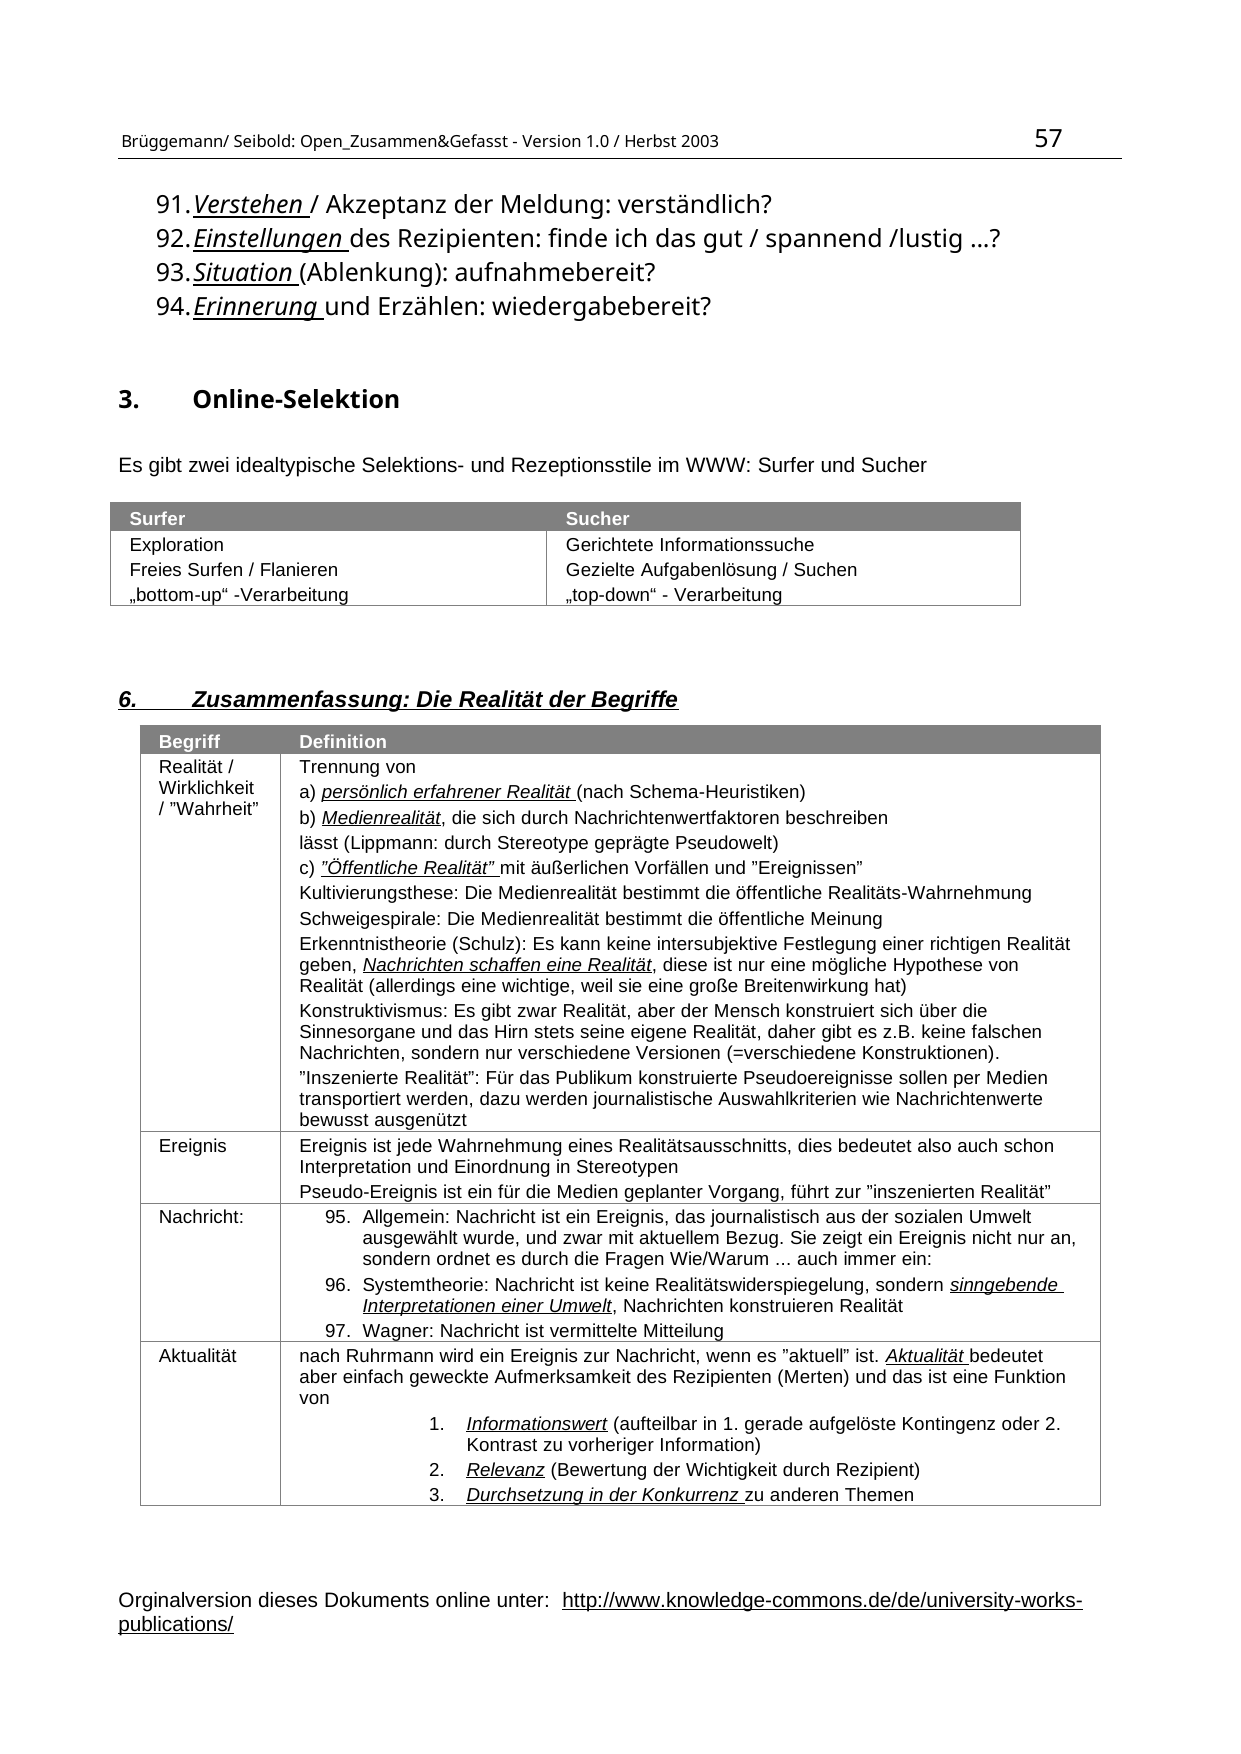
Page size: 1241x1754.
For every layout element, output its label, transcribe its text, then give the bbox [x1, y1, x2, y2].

table_cell nach Ruhrmann wird ein Ereignis zur Nachricht, wenn es ”aktuell” ist. Aktualität bedeutet aber einfach geweckte Aufmerksamkeit des Rezipienten (Merten) und das ist eine Funktion von Informationswert (aufteilbar in 1. gerade aufgelöste Kontingenz oder 2. Kontrast zu vorheriger Information) Relevanz (Bewertung der Wichtigkeit durch Rezipient) Durchsetzung in der Konkurrenz zu anderen Themen [281, 1342, 1100, 1505]
table_header Surfer [111, 503, 546, 530]
table_cell Trennung von a) persönlich erfahrener Realität (nach Schema-Heuristiken) b) Medienrealität, die sich durch Nachrichtenwertfaktoren beschreiben lässt (Lippmann: durch Stereotype geprägte Pseudowelt) c) ”Öffentliche Realität” mit äußerlichen Vorfällen und ”Ereignissen” Kultivierungsthese: Die Medienrealität bestimmt die öffentliche Realitäts-Wahrnehmung Schweigespirale: Die Medienrealität bestimmt die öffentliche Meinung Erkenntnistheorie (Schulz): Es kann keine intersubjektive Festlegung einer richtigen Realität geben, Nachrichten schaffen eine Realität, diese ist nur eine mögliche Hypothese von Realität (allerdings eine wichtige, weil sie eine große Breitenwirkung hat) Konstruktivismus: Es gibt zwar Realität, aber der Mensch konstruiert sich über die Sinnesorgane und das Hirn stets seine eigene Realität, daher gibt es z.B. keine falschen Nachrichten, sondern nur verschiedene Versionen (=verschiedene Konstruktionen). ”Inszenierte Realität”: Für das Publikum konstruierte Pseudoereignisse sollen per Medien transportiert werden, dazu werden journalistische Auswahlkriterien wie Nachrichtenwerte bewusst ausgenützt [281, 754, 1100, 1131]
list Einstellungen des Rezipienten: finde ich das gut / spannend /lustig ...? [156, 221, 1122, 255]
text Es gibt zwei idealtypische Selektions- und Rezeptionsstile im WWW: Surfer und Sucher [118, 454, 1122, 477]
list Situation (Ablenkung): aufnahmebereit? [156, 255, 1122, 289]
table_header Begriff [141, 726, 280, 753]
table_cell Ereignis ist jede Wahrnehmung eines Realitätsausschnitts, dies bedeutet also auch schon Interpretation und Einordnung in Stereotypen Pseudo-Ereignis ist ein für die Medien geplanter Vorgang, führt zur ”inszenierten Realität” [281, 1132, 1100, 1203]
table_header Definition [281, 726, 1100, 753]
subtitle Online-Selektion [118, 382, 1122, 416]
table_cell Realität / Wirklichkeit / ”Wahrheit” [141, 754, 280, 1131]
table_header Sucher [547, 503, 1020, 530]
table_cell Ereignis [141, 1132, 280, 1203]
table_cell Aktualität [141, 1342, 280, 1505]
table_cell Allgemein: Nachricht ist ein Ereignis, das journalistisch aus der sozialen Umwelt ausgewählt wurde, und zwar mit aktuellem Bezug. Sie zeigt ein Ereignis nicht nur an, sondern ordnet es durch die Fragen Wie/Warum ... auch immer ein: Systemtheorie: Nachricht ist keine Realitätswiderspiegelung, sondern sinngebende Interpretationen einer Umwelt, Nachrichten konstruieren Realität Wagner: Nachricht ist vermittelte Mitteilung [281, 1204, 1100, 1341]
table_cell Exploration Freies Surfen / Flanieren „bottom-up“ -Verarbeitung [111, 531, 546, 605]
table_cell Gerichtete Informationssuche Gezielte Aufgabenlösung / Suchen „top-down“ - Verarbeitung [547, 531, 1020, 605]
list Erinnerung und Erzählen: wiedergabebereit? [156, 289, 1122, 323]
table_cell Nachricht: [141, 1204, 280, 1341]
list Verstehen / Akzeptanz der Meldung: verständlich? [156, 187, 1122, 221]
subtitle Zusammenfassung: Die Realität der Begriffe [118, 687, 1122, 713]
